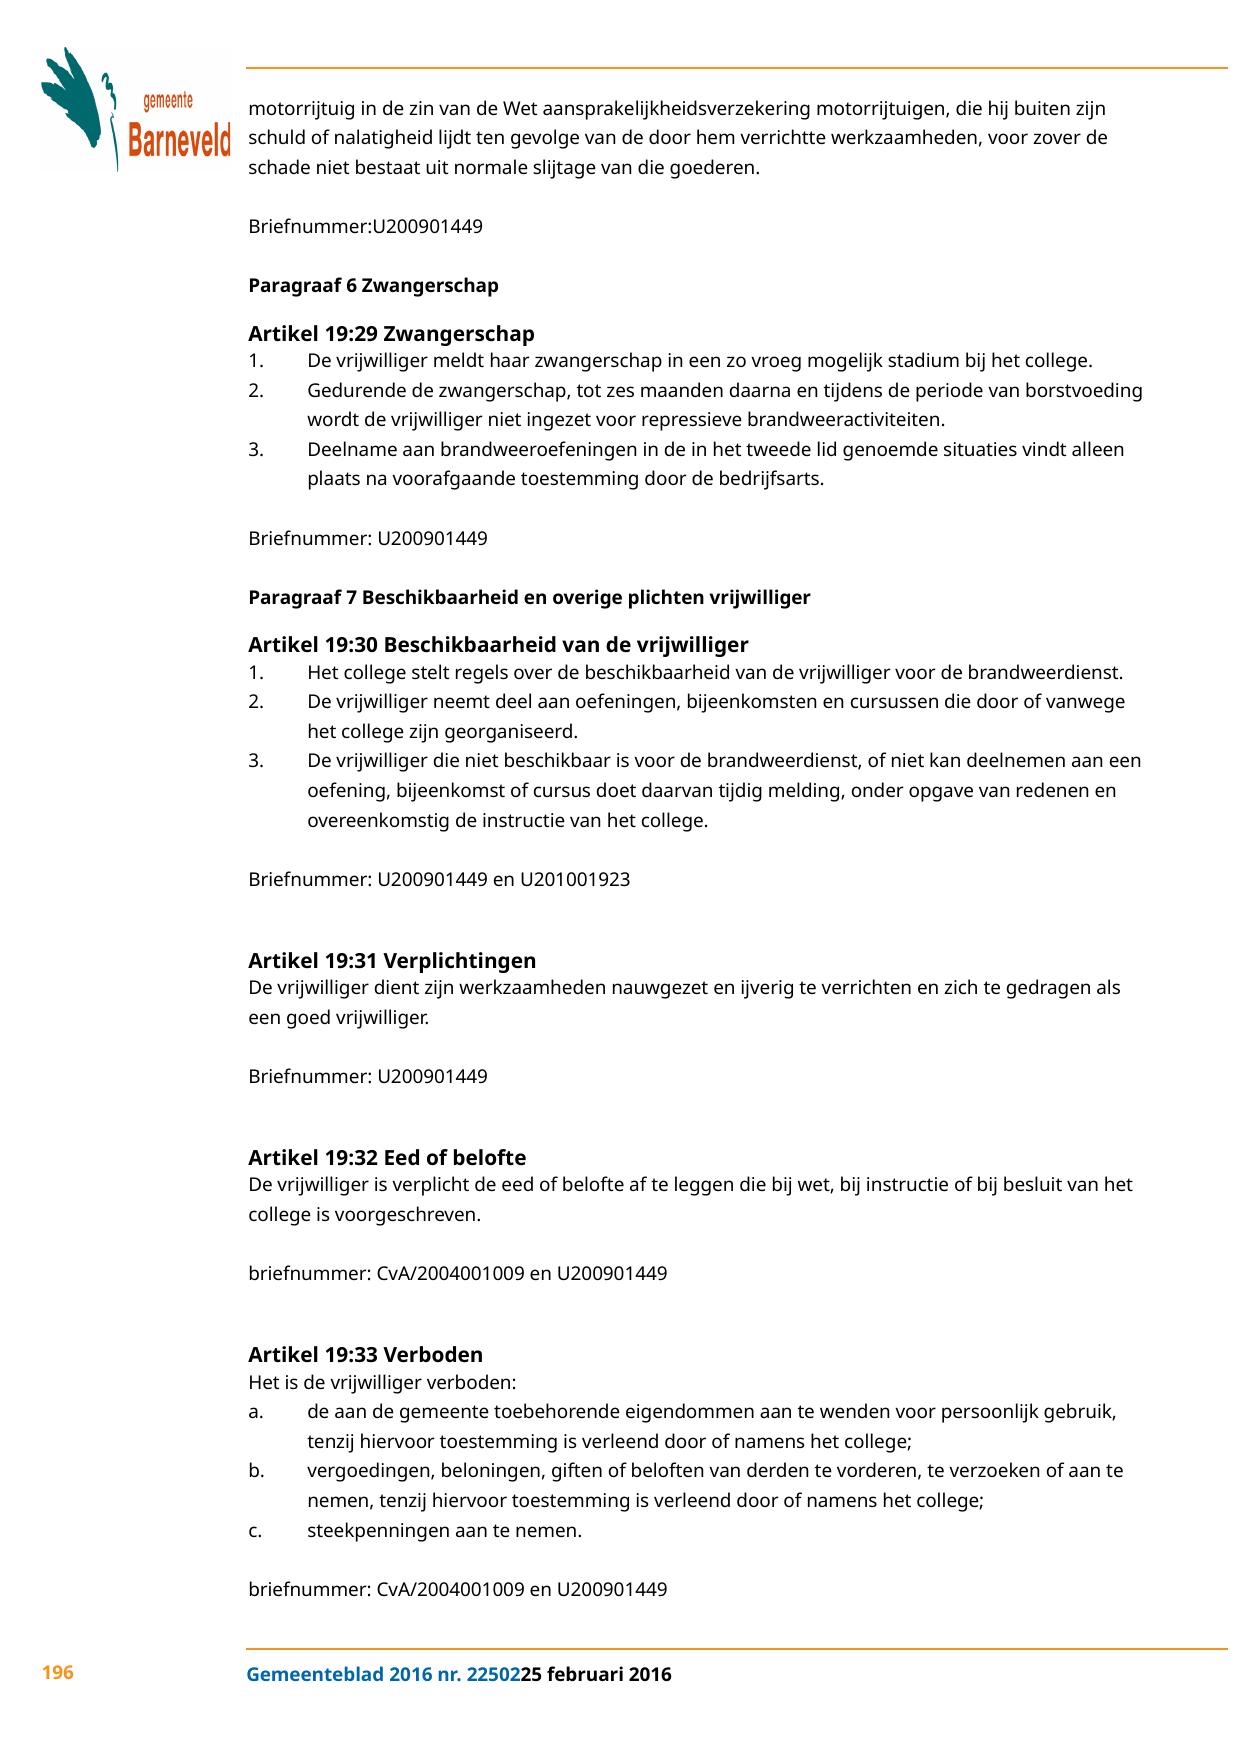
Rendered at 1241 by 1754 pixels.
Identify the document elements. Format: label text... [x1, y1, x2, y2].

text Het is de vrijwilliger verboden: [248, 1369, 1152, 1394]
list Gedurende de zwangerschap, tot zes maanden daarna en tijdens de periode van borstvoeding wordt de vrijwilliger niet ingezet voor repressieve brandweeractiviteiten. [248, 377, 1152, 432]
list vergoedingen, beloningen, giften of beloften van derden te vorderen, te verzoeken of aan te nemen, tenzij hiervoor toestemming is verleend door of namens het college; [248, 1458, 1152, 1513]
text Briefnummer: U200901449 [248, 525, 1152, 551]
text Artikel 19:30 Beschikbaarheid van de vrijwilliger [248, 631, 1152, 659]
text Paragraaf 6 Zwangerschap [248, 272, 1152, 298]
text motorrijtuig in de zin van de Wet aansprakelijkheidsverzekering motorrijtuigen, die hij buiten zijn schuld of nalatigheid lijdt ten gevolge van de door hem verrichtte werkzaamheden, voor zover de schade niet bestaat uit normale slijtage van die goederen. [248, 95, 1152, 180]
text De vrijwilliger dient zijn werkzaamheden nauwgezet en ijverig te verrichten en zich te gedragen als een goed vrijwilliger. [248, 974, 1152, 1030]
list Deelname aan brandweeroefeningen in de in het tweede lid genoemde situaties vindt alleen plaats na voorafgaande toestemming door de bedrijfsarts. [248, 436, 1152, 491]
text briefnummer: CvA/2004001009 en U200901449 [248, 1576, 1152, 1602]
text De vrijwilliger is verplicht de eed of belofte af te leggen die bij wet, bij instructie of bij besluit van het college is voorgeschreven. [248, 1172, 1152, 1227]
text Artikel 19:32 Eed of belofte [248, 1143, 1152, 1172]
text Briefnummer:U200901449 [248, 213, 1152, 239]
list Het college stelt regels over de beschikbaarheid van de vrijwilliger voor de brandweerdienst. [248, 659, 1152, 685]
picture [41, 47, 231, 172]
text Artikel 19:29 Zwangerschap [248, 319, 1152, 347]
text Paragraaf 7 Beschikbaarheid en overige plichten vrijwilliger [248, 584, 1152, 610]
text briefnummer: CvA/2004001009 en U200901449 [248, 1260, 1152, 1286]
list De vrijwilliger die niet beschikbaar is voor de brandweerdienst, of niet kan deelnemen aan een oefening, bijeenkomst of cursus doet daarvan tijdig melding, onder opgave van redenen en overeenkomstig de instructie van het college. [248, 748, 1152, 833]
list steekpenningen aan te nemen. [248, 1517, 1152, 1542]
list de aan de gemeente toebehorende eigendommen aan te wenden voor persoonlijk gebruik, tenzij hiervoor toestemming is verleend door of namens het college; [248, 1398, 1152, 1454]
text Briefnummer: U200901449 [248, 1063, 1152, 1089]
text Artikel 19:31 Verplichtingen [248, 946, 1152, 974]
text Artikel 19:33 Verboden [248, 1340, 1152, 1369]
list De vrijwilliger neemt deel aan oefeningen, bijeenkomsten en cursussen die door of vanwege het college zijn georganiseerd. [248, 688, 1152, 744]
list De vrijwilliger meldt haar zwangerschap in een zo vroeg mogelijk stadium bij het college. [248, 347, 1152, 373]
text Briefnummer: U200901449 en U201001923 [248, 866, 1152, 892]
